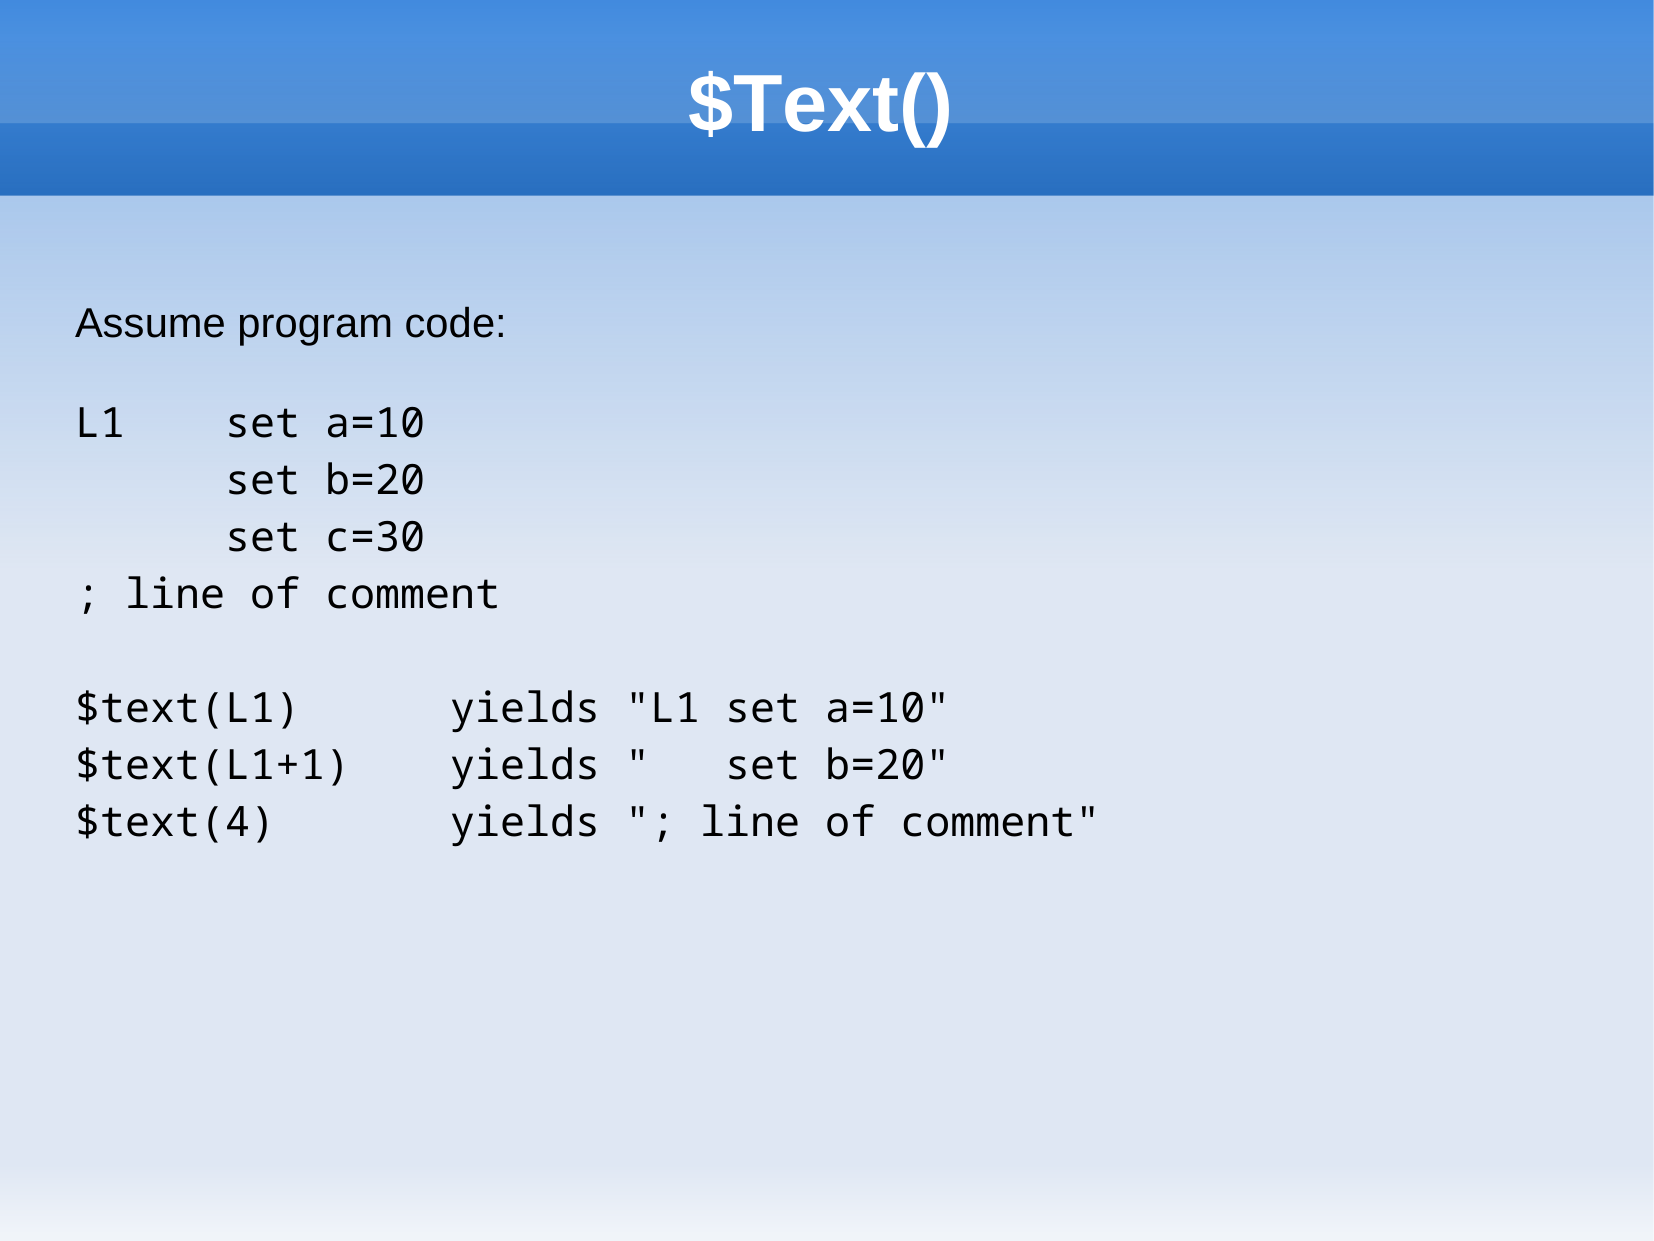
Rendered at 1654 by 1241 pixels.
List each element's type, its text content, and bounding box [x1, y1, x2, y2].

picture [0, 0, 1654, 1241]
title $Text() [76, 0, 1565, 208]
list Assume program code: L1 set a=10 set b=20 set c=30 ; line of comment $text(L1) yields "L1 set a=10" $text(L1+1) yields " set b=20" $text(4) yields "; line of comment" [75, 300, 1564, 1119]
